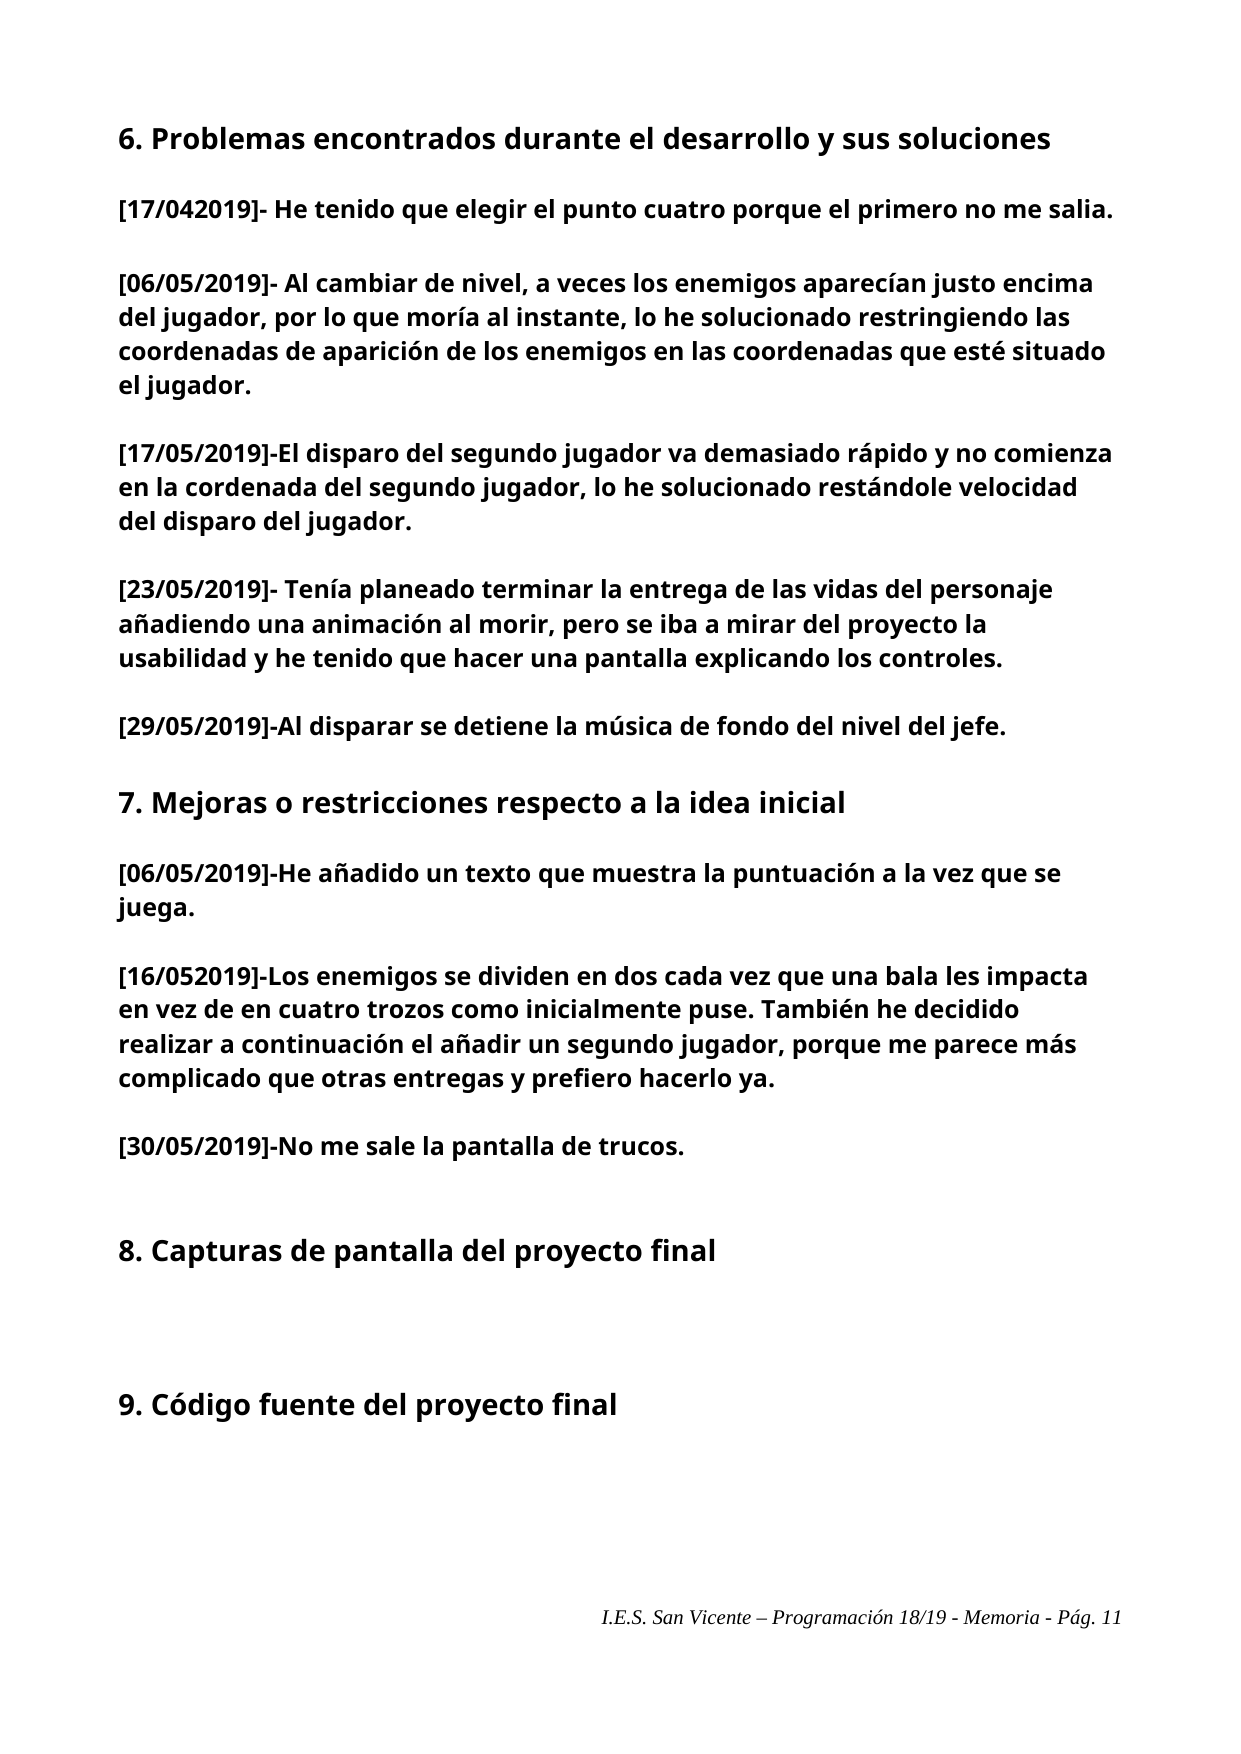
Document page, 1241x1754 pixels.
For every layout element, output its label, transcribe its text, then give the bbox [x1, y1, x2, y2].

text [23/05/2019]- Tenía planeado terminar la entrega de las vidas del personaje añadiendo una animación al morir, pero se iba a mirar del proyecto la usabilidad y he tenido que hacer una pantalla explicando los controles. [118, 572, 1122, 674]
text [06/05/2019]-He añadido un texto que muestra la puntuación a la vez que se juega. [118, 856, 1122, 924]
text [29/05/2019]-Al disparar se detiene la música de fondo del nivel del jefe. [118, 708, 1122, 742]
subtitle 9. Código fuente del proyecto final [118, 1384, 1122, 1423]
text [17/042019]- He tenido que elegir el punto cuatro porque el primero no me salia. [118, 192, 1122, 226]
text [06/05/2019]- Al cambiar de nivel, a veces los enemigos aparecían justo encima del jugador, por lo que moría al instante, lo he solucionado restringiendo las coordenadas de aparición de los enemigos en las coordenadas que esté situado el jugador. [118, 266, 1122, 402]
subtitle 6. Problemas encontrados durante el desarrollo y sus soluciones [118, 118, 1122, 158]
subtitle 7. Mejoras o restricciones respecto a la idea inicial [118, 782, 1122, 822]
subtitle 8. Capturas de pantalla del proyecto final [118, 1231, 1122, 1270]
text [17/05/2019]-El disparo del segundo jugador va demasiado rápido y no comienza en la cordenada del segundo jugador, lo he solucionado restándole velocidad del disparo del jugador. [118, 436, 1122, 538]
text [16/052019]-Los enemigos se dividen en dos cada vez que una bala les impacta en vez de en cuatro trozos como inicialmente puse. También he decidido realizar a continuación el añadir un segundo jugador, porque me parece más complicado que otras entregas y prefiero hacerlo ya. [118, 958, 1122, 1094]
text [30/05/2019]-No me sale la pantalla de trucos. [118, 1128, 1122, 1162]
